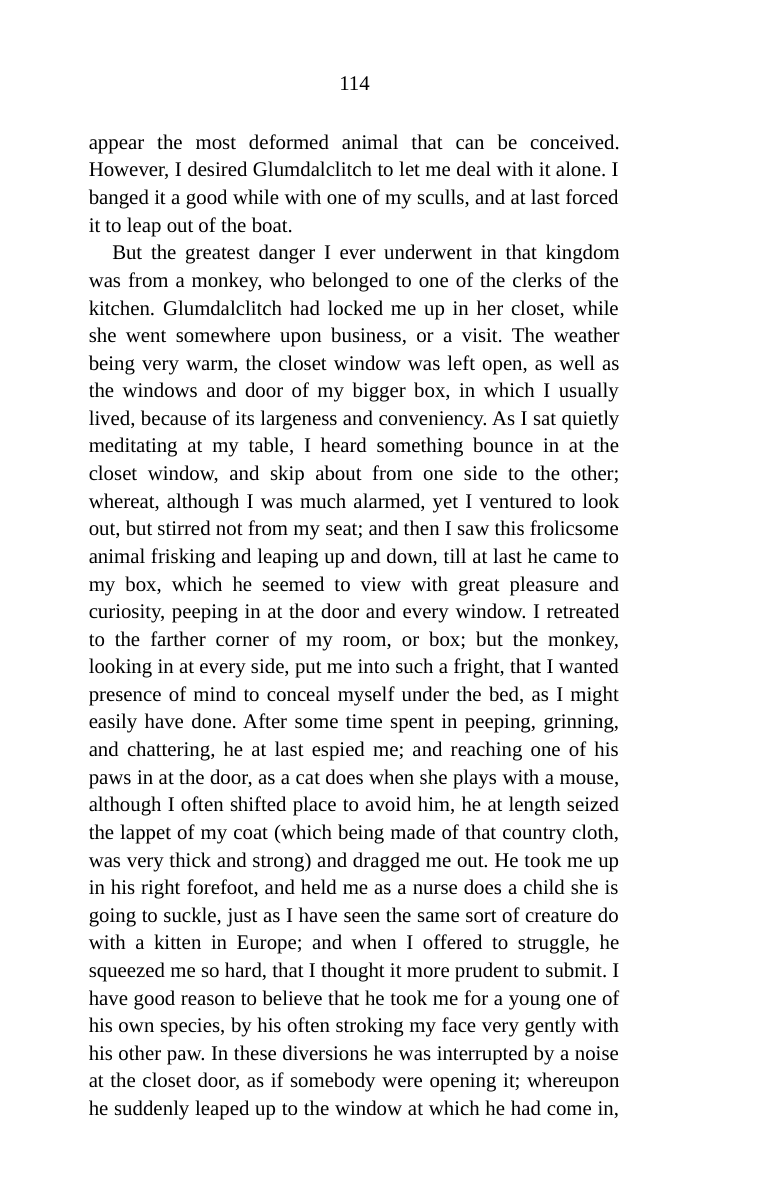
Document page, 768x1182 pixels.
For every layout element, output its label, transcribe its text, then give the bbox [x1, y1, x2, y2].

text appear the most deformed animal that can be conceived. However, I desired Glumdalclitch to let me deal with it alone. I banged it a good while with one of my sculls, and at last forced it to leap out of the boat. [88, 130, 620, 237]
text But the greatest danger I ever underwent in that kingdom was from a monkey, who belonged to one of the clerks of the kitchen. Glumdalclitch had locked me up in her closet, while she went somewhere upon business, or a visit. The weather being very warm, the closet window was left open, as well as the windows and door of my bigger box, in which I usually lived, because of its largeness and conveniency. As I sat quietly meditating at my table, I heard something bounce in at the closet window, and skip about from one side to the other; whereat, although I was much alarmed, yet I ventured to look out, but stirred not from my seat; and then I saw this frolicsome animal frisking and leaping up and down, till at last he came to my box, which he seemed to view with great pleasure and curiosity, peeping in at the door and every window. I retreated to the farther corner of my room, or box; but the monkey, looking in at every side, put me into such a fright, that I wanted presence of mind to conceal myself under the bed, as I might easily have done. After some time spent in peeping, grinning, and chattering, he at last espied me; and reaching one of his paws in at the door, as a cat does when she plays with a mouse, although I often shifted place to avoid him, he at length seized the lappet of my coat (which being made of that country cloth, was very thick and strong) and dragged me out. He took me up in his right forefoot, and held me as a nurse does a child she is going to suckle, just as I have seen the same sort of creature do with a kitten in Europe; and when I offered to struggle, he squeezed me so hard, that I thought it more prudent to submit. I have good reason to believe that he took me for a young one of his own species, by his often stroking my face very gently with his other paw. In these diversions he was interrupted by a noise at the closet door, as if somebody were opening it; whereupon he suddenly leaped up to the window at which he had come in, [88, 240, 620, 1120]
